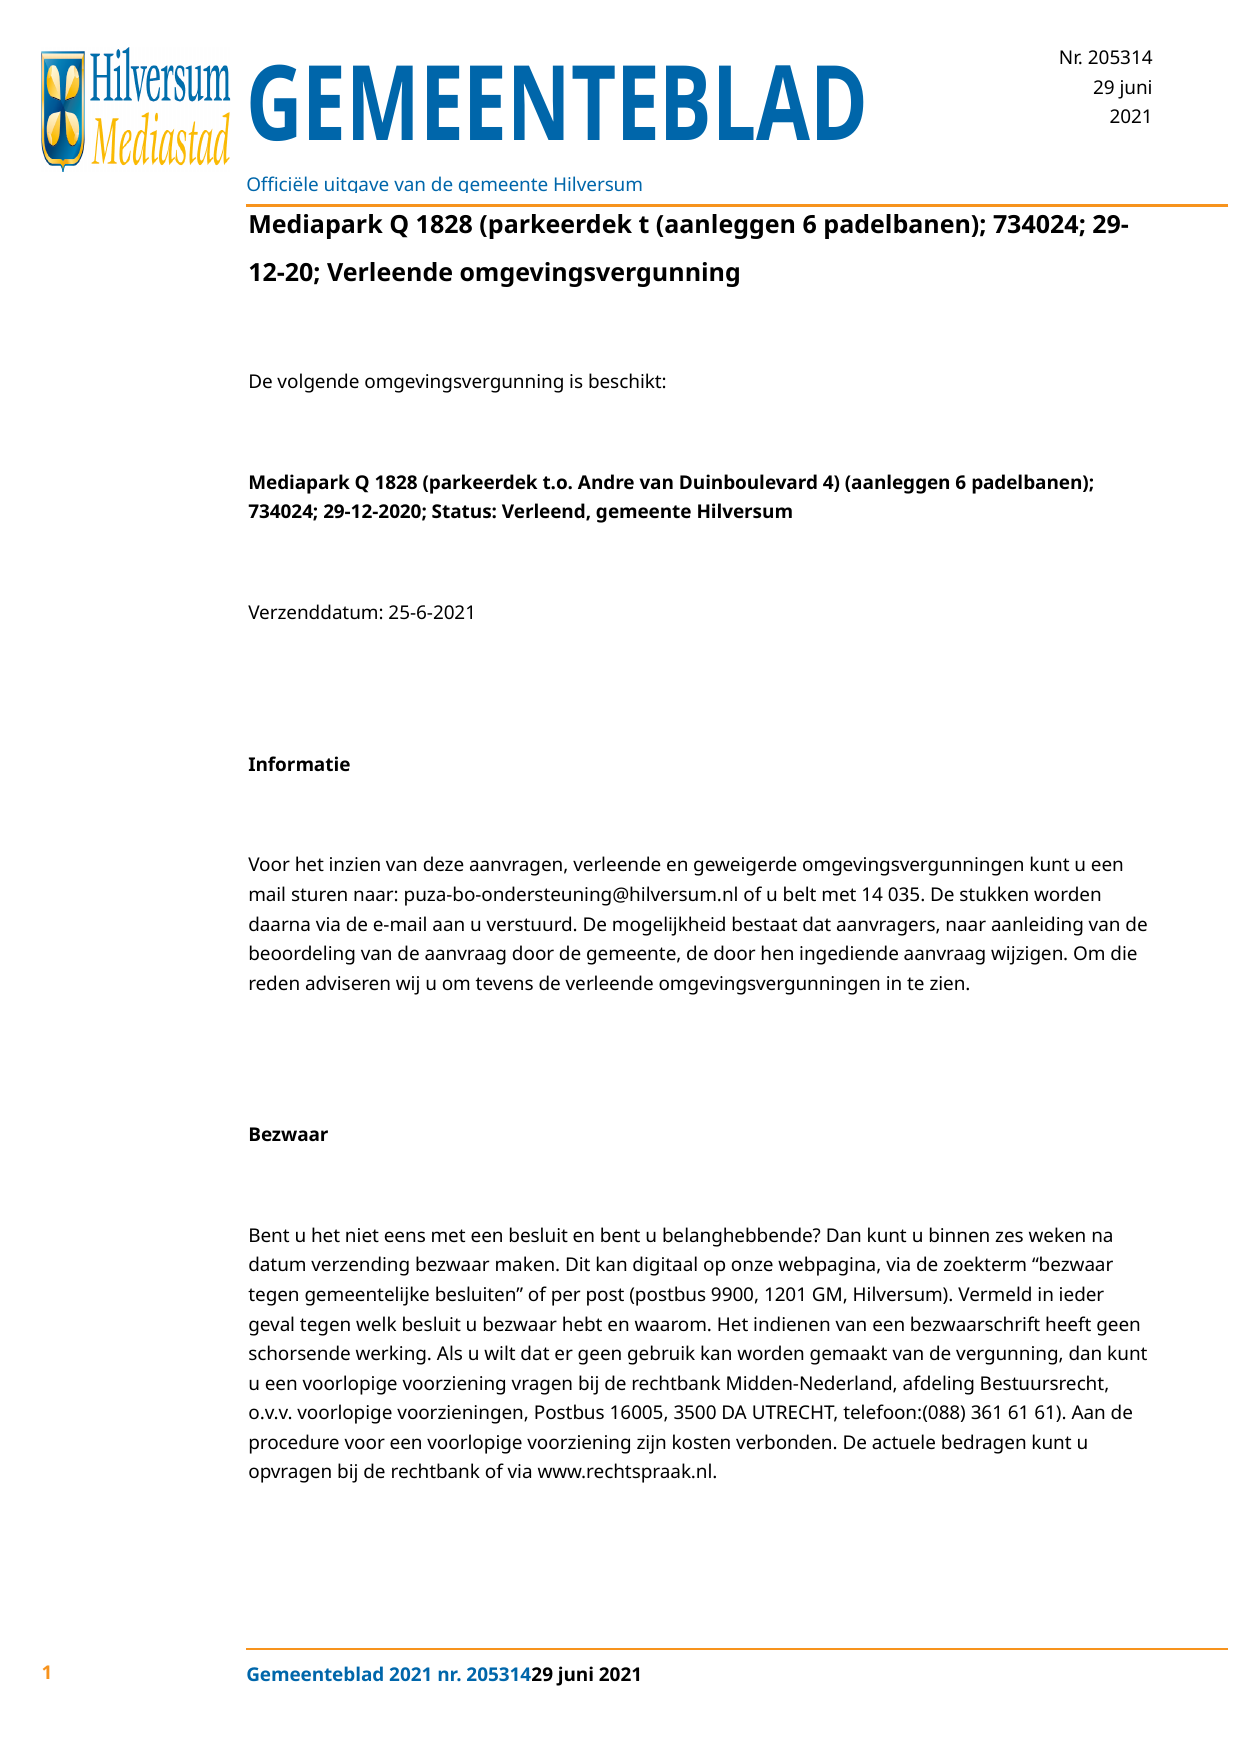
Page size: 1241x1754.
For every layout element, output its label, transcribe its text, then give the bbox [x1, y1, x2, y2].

picture [41, 47, 231, 172]
text Bezwaar [248, 1121, 1152, 1147]
text De volgende omgevingsvergunning is beschikt: [248, 368, 1152, 394]
text Mediapark Q 1828 (parkeerdek t.o. Andre van Duinboulevard 4) (aanleggen 6 padelbanen); 734024; 29-12-2020; Status: Verleend, gemeente Hilversum [248, 469, 1152, 524]
text Bent u het niet eens met een besluit en bent u belanghebbende? Dan kunt u binnen zes weken na datum verzending bezwaar maken. Dit kan digitaal op onze webpagina, via de zoekterm “bezwaar tegen gemeentelijke besluiten” of per post (postbus 9900, 1201 GM, Hilversum). Vermeld in ieder geval tegen welk besluit u bezwaar hebt en waarom. Het indienen van een bezwaarschrift heeft geen schorsende werking. Als u wilt dat er geen gebruik kan worden gemaakt van de vergunning, dan kunt u een voorlopige voorziening vragen bij de rechtbank Midden-Nederland, afdeling Bestuursrecht, o.v.v. voorlopige voorzieningen, Postbus 16005, 3500 DA UTRECHT, telefoon:(088) 361 61 61). Aan de procedure voor een voorlopige voorziening zijn kosten verbonden. De actuele bedragen kunt u opvragen bij de rechtbank of via www.rechtspraak.nl. [248, 1222, 1152, 1484]
text Mediapark Q 1828 (parkeerdek t (aanleggen 6 padelbanen); 734024; 29-12-20; Verleende omgevingsvergunning [248, 207, 1152, 288]
text Verzenddatum: 25-6-2021 [248, 599, 1152, 625]
text Informatie [248, 751, 1152, 777]
text Voor het inzien van deze aanvragen, verleende en geweigerde omgevingsvergunningen kunt u een mail sturen naar: puza-bo-ondersteuning@hilversum.nl of u belt met 14 035. De stukken worden daarna via de e-mail aan u verstuurd. De mogelijkheid bestaat dat aanvragers, naar aanleiding van de beoordeling van de aanvraag door de gemeente, de door hen ingediende aanvraag wijzigen. Om die reden adviseren wij u om tevens de verleende omgevingsvergunningen in te zien. [248, 852, 1152, 996]
